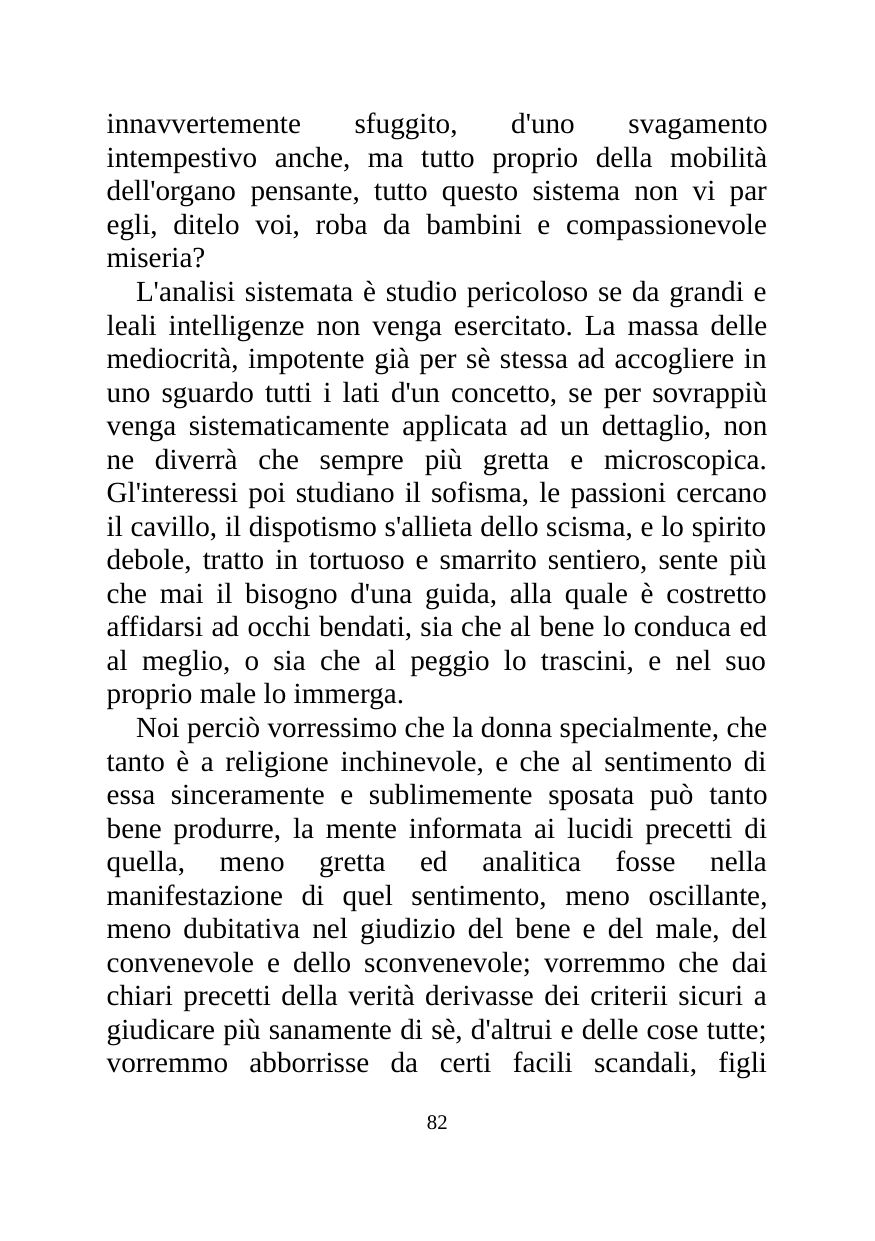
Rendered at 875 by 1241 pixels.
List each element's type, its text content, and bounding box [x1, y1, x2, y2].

text L'analisi sistemata è studio pericoloso se da grandi e leali intelligenze non venga esercitato. La massa delle mediocrità, impotente già per sè stessa ad accogliere in uno sguardo tutti i lati d'un concetto, se per sovrappiù venga sistematicamente applicata ad un dettaglio, non ne diverrà che sempre più gretta e microscopica. Gl'interessi poi studiano il sofisma, le passioni cercano il cavillo, il dispotismo s'allieta dello scisma, e lo spirito debole, tratto in tortuoso e smarrito sentiero, sente più che mai il bisogno d'una guida, alla quale è costretto affidarsi ad occhi bendati, sia che al bene lo conduca ed al meglio, o sia che al peggio lo trascini, e nel suo proprio male lo immerga. [106, 274, 768, 710]
text innavvertemente sfuggito, d'uno svagamento intempestivo anche, ma tutto proprio della mobilità dell'organo pensante, tutto questo sistema non vi par egli, ditelo voi, roba da bambini e compassionevole miseria? [106, 106, 768, 274]
text Noi perciò vorressimo che la donna specialmente, che tanto è a religione inchinevole, e che al sentimento di essa sinceramente e sublimemente sposata può tanto bene produrre, la mente informata ai lucidi precetti di quella, meno gretta ed analitica fosse nella manifestazione di quel sentimento, meno oscillante, meno dubitativa nel giudizio del bene e del male, del convenevole e dello sconvenevole; vorremmo che dai chiari precetti della verità derivasse dei criterii sicuri a giudicare più sanamente di sè, d'altrui e delle cose tutte; vorremmo abborrisse da certi facili scandali, figli [106, 710, 768, 1079]
